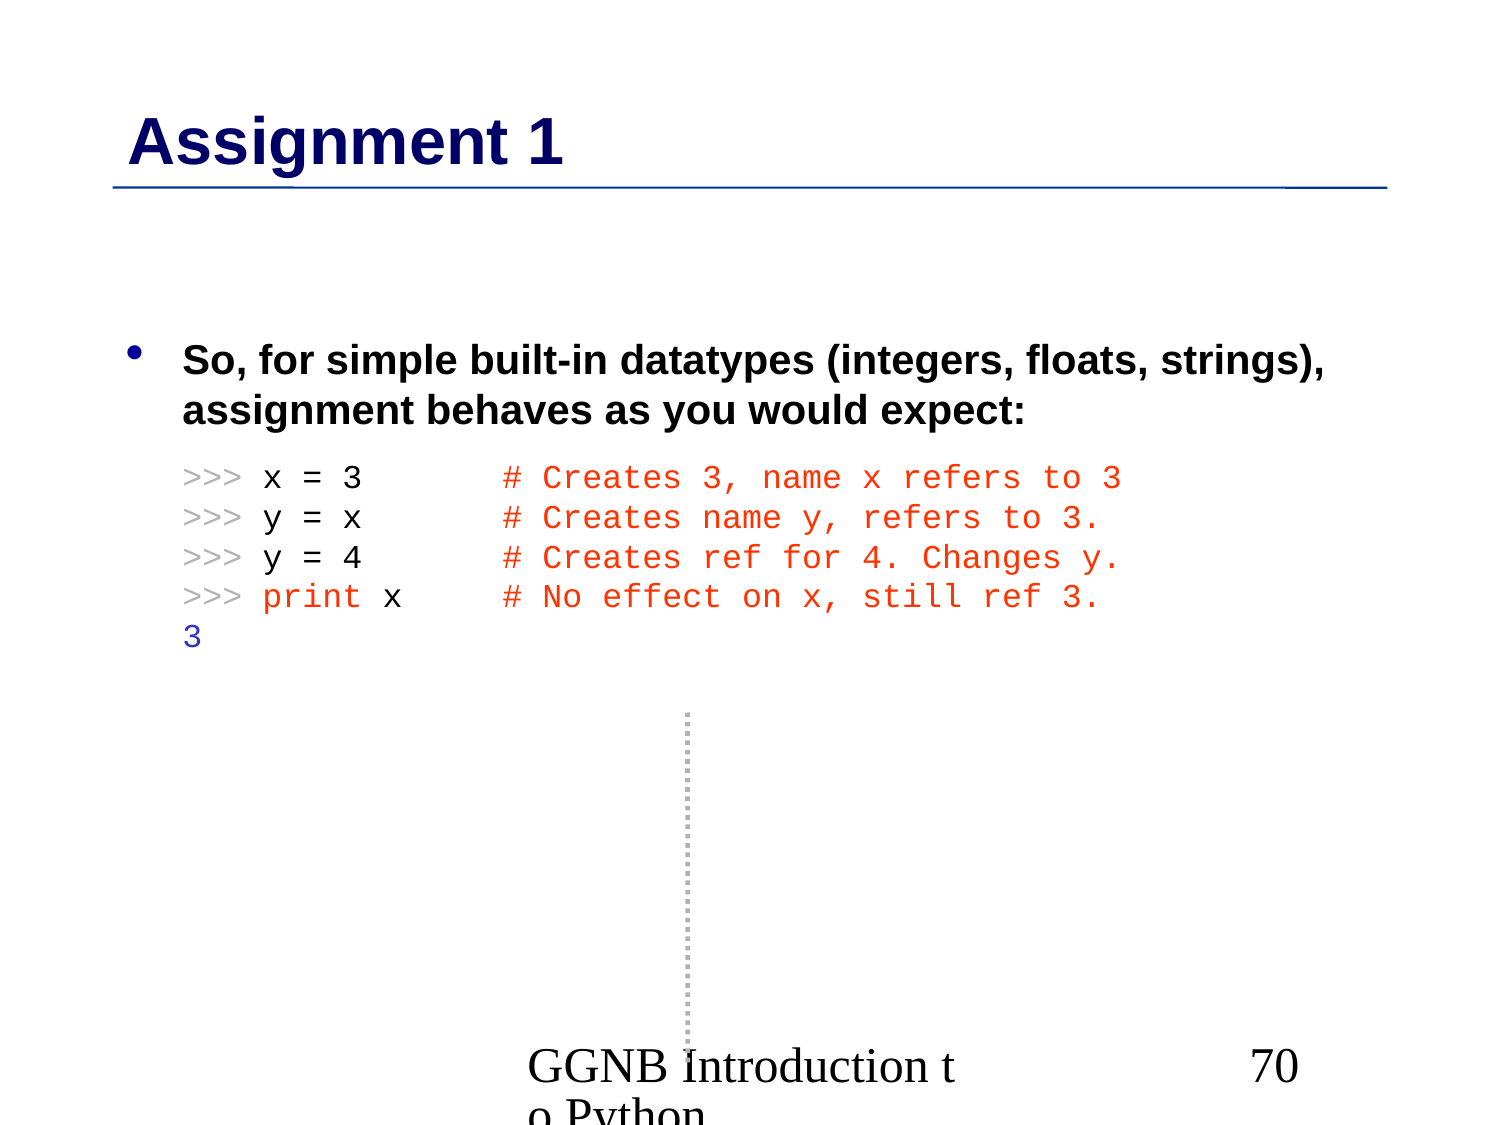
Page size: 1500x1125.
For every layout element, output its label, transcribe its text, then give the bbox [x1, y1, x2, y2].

title Assignment 1 [112, 89, 1388, 185]
list So, for simple built-in datatypes (integers, floats, strings), assignment behaves as you would expect: >>> x = 3 # Creates 3, name x refers to 3 >>> y = x # Creates name y, refers to 3. >>> y = 4 # Creates ref for 4. Changes y. >>> print x # No effect on x, still ref 3. 3 [112, 324, 1388, 1051]
